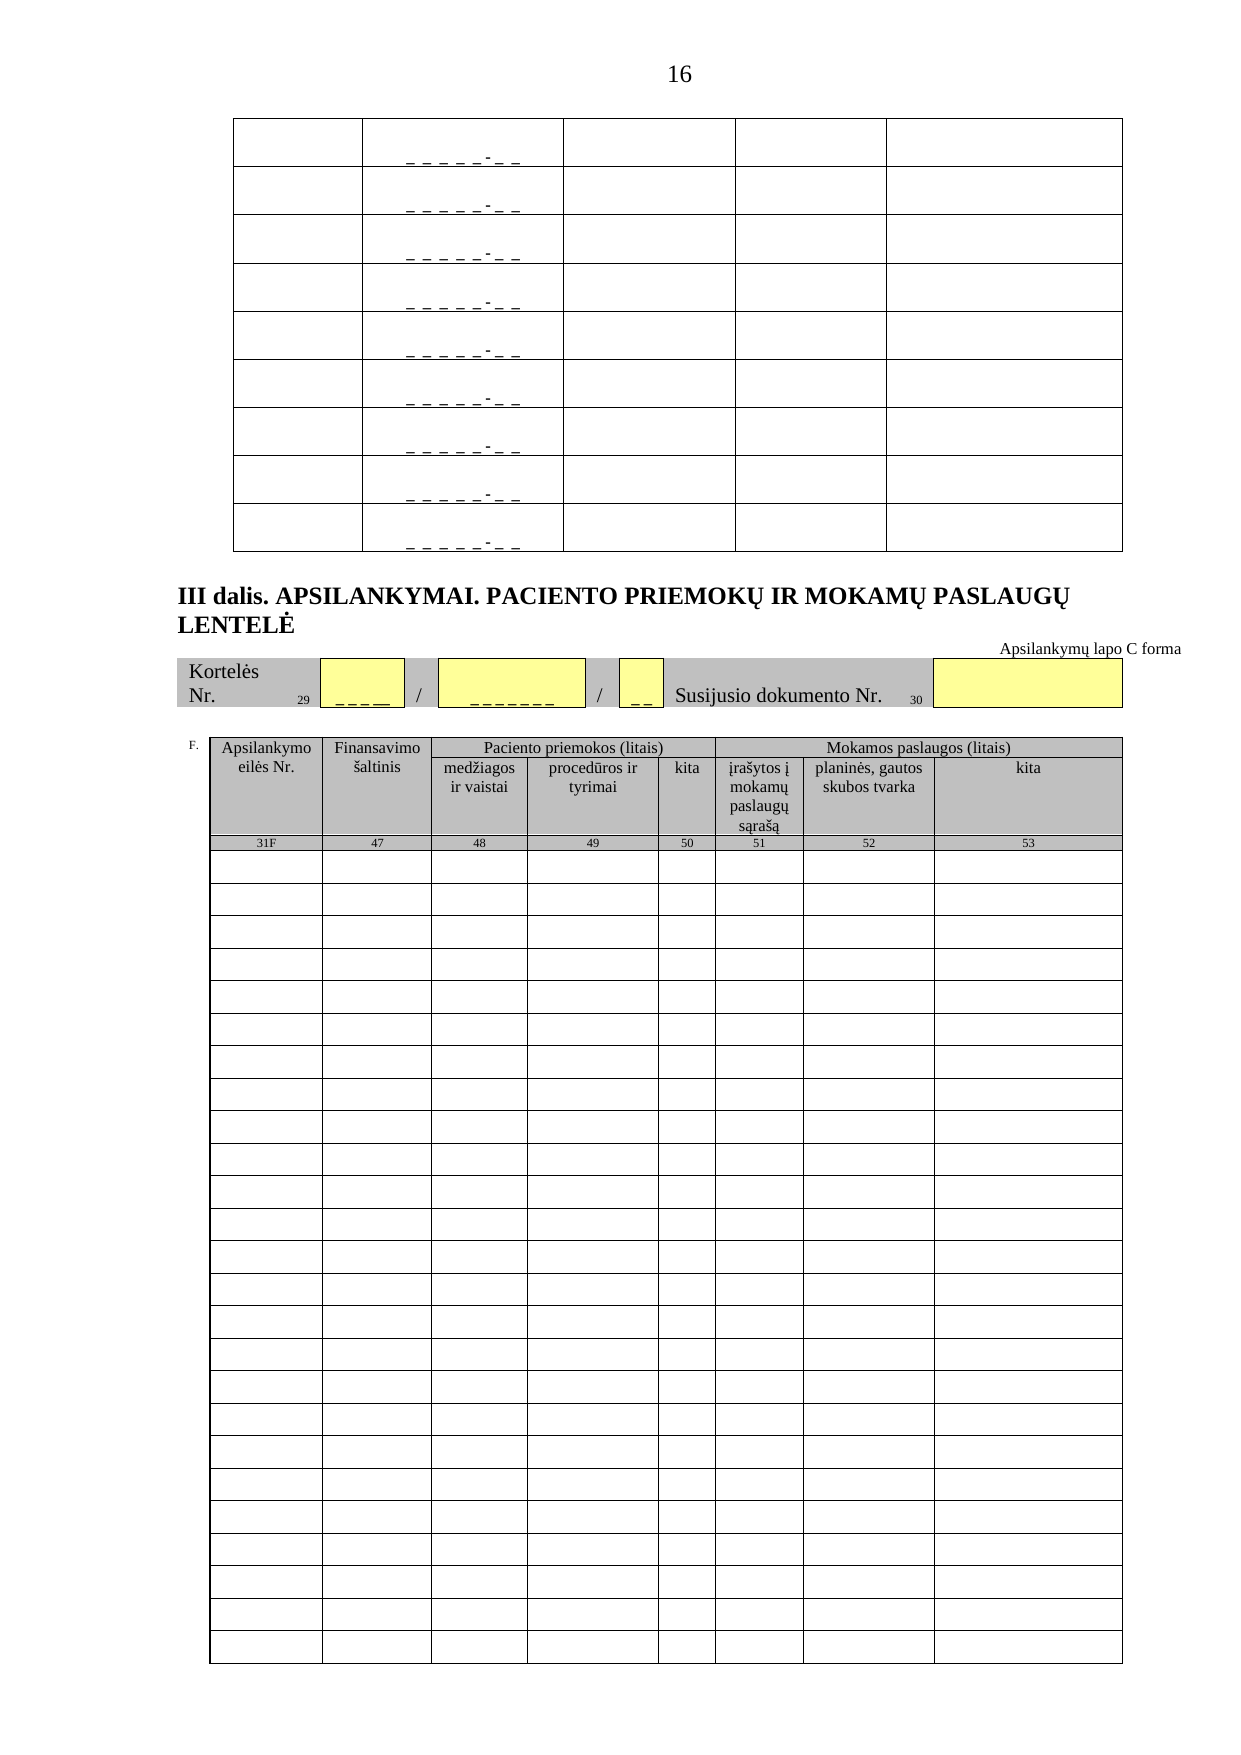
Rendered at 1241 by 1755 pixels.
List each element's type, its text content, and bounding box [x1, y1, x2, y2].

table_cell [528, 1501, 658, 1533]
table_cell [211, 1501, 322, 1533]
table_cell [716, 1306, 803, 1338]
table_cell [432, 949, 527, 980]
table_cell [935, 1436, 1122, 1468]
table_cell [211, 1176, 322, 1208]
table_cell [432, 1176, 527, 1208]
table_cell [887, 456, 1122, 503]
table_cell [432, 1501, 527, 1533]
table_cell [432, 1144, 527, 1175]
table_cell [716, 1046, 803, 1078]
table_cell [234, 119, 362, 166]
table_cell [528, 1566, 658, 1598]
table_cell [935, 1501, 1122, 1533]
table_cell [659, 1404, 715, 1435]
table_cell [935, 916, 1122, 948]
table_cell [528, 1079, 658, 1110]
table_cell [804, 1404, 934, 1435]
table_cell [564, 408, 735, 455]
table_cell [528, 916, 658, 948]
table_cell [659, 1209, 715, 1240]
table_cell [177, 1013, 209, 1045]
table_cell [432, 851, 527, 883]
table_cell [234, 504, 362, 551]
table_cell [716, 1534, 803, 1565]
table_cell [528, 1306, 658, 1338]
table_cell [887, 312, 1122, 359]
table_cell [736, 215, 886, 262]
table_cell [211, 1014, 322, 1045]
table_cell [528, 949, 658, 980]
table_cell [935, 1469, 1122, 1500]
table_cell [211, 1534, 322, 1565]
table_cell [935, 1241, 1122, 1273]
table_cell [935, 981, 1122, 1013]
table_cell [323, 1631, 431, 1663]
table_cell [177, 311, 233, 359]
table_cell [716, 1501, 803, 1533]
table_cell [736, 408, 886, 455]
table_cell [804, 1111, 934, 1143]
table_header Susijusio dokumento Nr. [664, 658, 894, 707]
table_cell [177, 1565, 209, 1598]
table_cell [177, 850, 209, 883]
table_cell [323, 916, 431, 948]
table_cell [177, 1500, 209, 1533]
table_cell [432, 1274, 527, 1305]
table_cell [211, 1144, 322, 1175]
table_cell [528, 981, 658, 1013]
table_cell kita [935, 758, 1122, 834]
table_cell [323, 1111, 431, 1143]
table_cell [935, 1631, 1122, 1663]
table_cell [432, 1079, 527, 1110]
table_cell [716, 1404, 803, 1435]
table_cell [323, 981, 431, 1013]
table_cell [659, 1469, 715, 1500]
table_cell [804, 916, 934, 948]
table_cell [432, 1631, 527, 1663]
table_cell [528, 1534, 658, 1565]
table_cell [177, 980, 209, 1013]
table_cell [211, 1079, 322, 1110]
table_cell [716, 1566, 803, 1598]
table_cell _ _ _ _ _ - _ _ [363, 119, 563, 166]
table_cell [659, 1371, 715, 1403]
table_cell [234, 264, 362, 311]
table_cell [935, 1176, 1122, 1208]
table_cell [323, 1599, 431, 1630]
table_cell [935, 1046, 1122, 1078]
table_cell [736, 504, 886, 551]
table_cell [211, 1306, 322, 1338]
table_header _ _ [620, 659, 663, 707]
table_cell [177, 948, 209, 980]
table_cell [211, 851, 322, 883]
table_cell [804, 851, 934, 883]
table_cell [804, 981, 934, 1013]
table_cell [935, 1599, 1122, 1630]
table_header Mokamos paslaugos (litais) [716, 738, 1122, 757]
table_cell [211, 1469, 322, 1500]
table_cell [211, 1111, 322, 1143]
table_header 29 [281, 658, 320, 707]
table_cell [564, 215, 735, 262]
table_cell [177, 359, 233, 407]
table_cell [716, 1241, 803, 1273]
table_cell [935, 1144, 1122, 1175]
table_cell _ _ _ _ _ - _ _ [363, 215, 563, 262]
table_cell [211, 1339, 322, 1370]
table_cell [323, 1436, 431, 1468]
text III dalis. APSILANKYMAI. PACIENTO PRIEMOKŲ IR MOKAMŲ PASLAUGŲ LENTELĖ [177, 581, 1181, 638]
table_cell [804, 1079, 934, 1110]
table_cell [323, 1371, 431, 1403]
table_cell [804, 884, 934, 915]
table_cell [659, 1599, 715, 1630]
table_cell [528, 1371, 658, 1403]
table_cell [804, 1501, 934, 1533]
table_cell [935, 1404, 1122, 1435]
table_cell procedūros ir tyrimai [528, 758, 658, 834]
table_cell [935, 1014, 1122, 1045]
table_cell [804, 1176, 934, 1208]
table_cell [736, 312, 886, 359]
table_cell [804, 1371, 934, 1403]
table_cell [234, 456, 362, 503]
table_cell [211, 1209, 322, 1240]
table_cell [804, 949, 934, 980]
table_cell [528, 1144, 658, 1175]
table_cell [323, 1339, 431, 1370]
table_cell planinės, gautos skubos tvarka [804, 758, 934, 834]
table_cell [432, 1534, 527, 1565]
table_cell [432, 1111, 527, 1143]
table_cell [177, 883, 209, 915]
table_cell [177, 1598, 209, 1630]
table_cell [804, 1631, 934, 1663]
table_cell [177, 1305, 209, 1338]
table_cell [234, 167, 362, 214]
table_cell [935, 1274, 1122, 1305]
table_cell [736, 456, 886, 503]
table_cell [432, 916, 527, 948]
table_cell [211, 916, 322, 948]
table_cell [716, 1111, 803, 1143]
table_cell [659, 981, 715, 1013]
table_cell [177, 1273, 209, 1305]
table_cell [887, 119, 1122, 166]
table_header Kortelės Nr. [177, 658, 281, 707]
table_cell [323, 1176, 431, 1208]
table_cell [432, 1599, 527, 1630]
table_cell [659, 1534, 715, 1565]
table_cell [659, 1046, 715, 1078]
table_cell [564, 456, 735, 503]
table_cell 53 [935, 836, 1122, 850]
table_header _ _ _ __ [321, 659, 404, 707]
table_cell [528, 1274, 658, 1305]
table_cell [528, 1404, 658, 1435]
table_cell [716, 1436, 803, 1468]
table_cell [659, 1014, 715, 1045]
table_cell [177, 1078, 209, 1110]
table_cell [935, 1079, 1122, 1110]
table_cell [935, 1566, 1122, 1598]
table_cell [177, 1403, 209, 1435]
table_cell [211, 1371, 322, 1403]
table_header / [586, 658, 619, 707]
table_cell [211, 1566, 322, 1598]
table_cell [528, 1014, 658, 1045]
table_cell [736, 167, 886, 214]
table_cell [234, 360, 362, 407]
table_cell _ _ _ _ _ - _ _ [363, 264, 563, 311]
table_cell 52 [804, 836, 934, 850]
table_cell [432, 1209, 527, 1240]
table_cell _ _ _ _ _ - _ _ [363, 360, 563, 407]
table_cell [432, 981, 527, 1013]
table_cell [564, 360, 735, 407]
table_cell [887, 264, 1122, 311]
table_cell [659, 1566, 715, 1598]
table_cell [432, 1436, 527, 1468]
table_cell [887, 408, 1122, 455]
table_cell [432, 1241, 527, 1273]
table_cell [736, 119, 886, 166]
table_cell [716, 1209, 803, 1240]
table_cell [177, 835, 209, 850]
table_cell [804, 1209, 934, 1240]
table_cell [716, 949, 803, 980]
table_cell [177, 1468, 209, 1500]
table_cell medžiagos ir vaistai [432, 758, 527, 834]
table_cell [716, 1469, 803, 1500]
table_cell [659, 1079, 715, 1110]
table_cell [177, 1175, 209, 1208]
table_cell [935, 1339, 1122, 1370]
table_cell [211, 949, 322, 980]
table_header F. [177, 737, 209, 834]
table_cell [564, 504, 735, 551]
table_cell [234, 312, 362, 359]
table_cell [716, 1274, 803, 1305]
table_header [934, 659, 1122, 707]
table_cell [323, 949, 431, 980]
table_cell [659, 1241, 715, 1273]
table_cell [659, 1176, 715, 1208]
table_cell [716, 1014, 803, 1045]
table_cell [659, 1111, 715, 1143]
table_cell [177, 214, 233, 262]
table_cell [432, 1404, 527, 1435]
table_cell [528, 851, 658, 883]
table_cell [659, 884, 715, 915]
table_cell _ _ _ _ _ - _ _ [363, 408, 563, 455]
table_cell [177, 503, 233, 551]
table_header Apsilankymo eilės Nr. [211, 738, 322, 834]
table_cell [323, 1469, 431, 1500]
table_cell [323, 1241, 431, 1273]
table_cell [804, 1566, 934, 1598]
table_cell [528, 884, 658, 915]
table_cell [804, 1534, 934, 1565]
table_cell [736, 360, 886, 407]
table_cell [432, 1306, 527, 1338]
table_cell [177, 1370, 209, 1403]
table_cell [716, 1599, 803, 1630]
table_cell [528, 1176, 658, 1208]
table_cell [432, 1566, 527, 1598]
table_cell [323, 1566, 431, 1598]
table_cell [935, 1371, 1122, 1403]
table_cell [323, 1079, 431, 1110]
table_cell [528, 1469, 658, 1500]
table_cell [211, 1404, 322, 1435]
table_cell [935, 851, 1122, 883]
table_cell [716, 1339, 803, 1370]
table_cell _ _ _ _ _ - _ _ [363, 167, 563, 214]
table_cell [887, 504, 1122, 551]
table_cell [528, 1111, 658, 1143]
table_cell 48 [432, 836, 527, 850]
table_cell 47 [323, 836, 431, 850]
table_cell [432, 1014, 527, 1045]
table_cell [432, 1371, 527, 1403]
table_cell [177, 1338, 209, 1370]
table_cell [528, 1046, 658, 1078]
table_cell [528, 1339, 658, 1370]
table_cell _ _ _ _ _ - _ _ [363, 504, 563, 551]
table_cell 50 [659, 836, 715, 850]
table_cell [528, 1241, 658, 1273]
table_cell [935, 949, 1122, 980]
table_cell [177, 407, 233, 455]
table_cell 49 [528, 836, 658, 850]
table_cell [716, 851, 803, 883]
table_cell [716, 1631, 803, 1663]
table_cell kita [659, 758, 715, 834]
table_cell [564, 312, 735, 359]
table_cell [177, 455, 233, 503]
table_cell _ _ _ _ _ - _ _ [363, 456, 563, 503]
table_cell [234, 408, 362, 455]
table_cell [323, 1306, 431, 1338]
table_cell [804, 1014, 934, 1045]
table_cell [323, 1274, 431, 1305]
table_cell [716, 1144, 803, 1175]
table_cell [804, 1469, 934, 1500]
table_cell [887, 360, 1122, 407]
table_cell [177, 1045, 209, 1078]
table_cell [659, 1436, 715, 1468]
table_cell [716, 1079, 803, 1110]
table_cell [659, 1274, 715, 1305]
table_cell [528, 1436, 658, 1468]
table_header _ _ _ _ _ _ _ [439, 659, 585, 707]
table_cell [935, 1209, 1122, 1240]
table_cell [177, 1435, 209, 1468]
table_cell [323, 1046, 431, 1078]
table_cell [177, 1533, 209, 1565]
table_cell [234, 215, 362, 262]
table_cell [804, 1436, 934, 1468]
table_cell [736, 264, 886, 311]
table_cell [659, 1501, 715, 1533]
table_cell 51 [716, 836, 803, 850]
table_cell [323, 1534, 431, 1565]
table_cell [211, 884, 322, 915]
table_cell įrašytos į mokamų paslaugų sąrašą [716, 758, 803, 834]
table_cell [935, 1306, 1122, 1338]
table_cell [887, 167, 1122, 214]
table_cell [935, 1111, 1122, 1143]
table_cell [804, 1241, 934, 1273]
table_header Finansavimo šaltinis [323, 738, 431, 834]
table_cell [659, 1631, 715, 1663]
table_cell [177, 263, 233, 311]
table_header Paciento priemokos (litais) [432, 738, 715, 757]
table_cell [716, 1371, 803, 1403]
table_cell _ _ _ _ _ - _ _ [363, 312, 563, 359]
table_cell [659, 1339, 715, 1370]
table_cell [177, 118, 233, 166]
table_cell [659, 1306, 715, 1338]
table_cell [211, 981, 322, 1013]
table_cell [323, 1144, 431, 1175]
table_header 30 [894, 658, 933, 707]
table_cell [564, 119, 735, 166]
table_cell [432, 1046, 527, 1078]
table_cell 31F [211, 836, 322, 850]
table_cell [716, 884, 803, 915]
table_cell [211, 1631, 322, 1663]
table_cell [323, 1209, 431, 1240]
table_cell [323, 851, 431, 883]
table_cell [177, 1630, 209, 1663]
table_cell [935, 884, 1122, 915]
table_cell [528, 1631, 658, 1663]
table_cell [323, 884, 431, 915]
table_cell [323, 1501, 431, 1533]
table_cell [528, 1599, 658, 1630]
table_cell [716, 916, 803, 948]
table_cell [177, 1110, 209, 1143]
table_cell [211, 1046, 322, 1078]
table_cell [564, 264, 735, 311]
table_cell [659, 949, 715, 980]
table_cell [659, 916, 715, 948]
table_cell [177, 1208, 209, 1240]
table_cell [177, 1240, 209, 1273]
table_cell [804, 1274, 934, 1305]
table_cell [432, 1469, 527, 1500]
table_header / [405, 658, 438, 707]
table_cell [211, 1599, 322, 1630]
table_cell [432, 884, 527, 915]
table_cell [211, 1436, 322, 1468]
table_cell [528, 1209, 658, 1240]
table_cell [177, 915, 209, 948]
table_cell [211, 1274, 322, 1305]
text Apsilankymų lapo C forma [177, 638, 1181, 658]
table_cell [323, 1014, 431, 1045]
table_cell [804, 1339, 934, 1370]
table_cell [564, 167, 735, 214]
table_cell [432, 1339, 527, 1370]
table_cell [804, 1144, 934, 1175]
table_cell [177, 166, 233, 214]
table_cell [177, 1143, 209, 1175]
table_cell [211, 1241, 322, 1273]
table_cell [659, 1144, 715, 1175]
table_cell [323, 1404, 431, 1435]
table_cell [659, 851, 715, 883]
table_cell [716, 981, 803, 1013]
table_cell [716, 1176, 803, 1208]
table_cell [804, 1046, 934, 1078]
table_cell [887, 215, 1122, 262]
table_cell [935, 1534, 1122, 1565]
table_cell [804, 1599, 934, 1630]
table_cell [804, 1306, 934, 1338]
